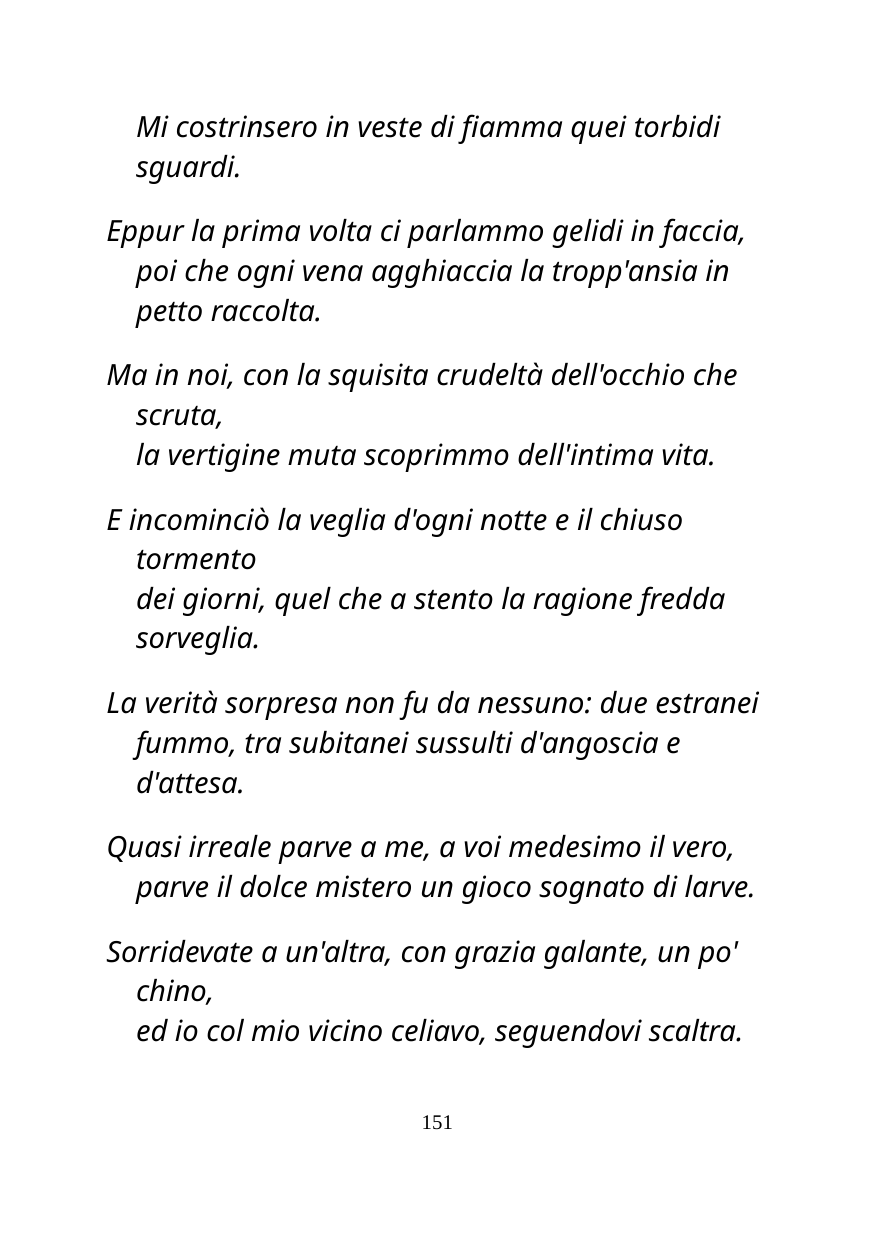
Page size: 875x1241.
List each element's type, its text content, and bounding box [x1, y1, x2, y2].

text Mi costrinsero in veste di fiamma quei torbidi sguardi. [106, 106, 768, 186]
text La verità sorpresa non fu da nessuno: due estranei fummo, tra subitanei sussulti d'angoscia e d'attesa. [106, 682, 768, 802]
text Ma in noi, con la squisita crudeltà dell'occhio che scruta, la vertigine muta scoprimmo dell'intima vita. [106, 355, 768, 474]
text Quasi irreale parve a me, a voi medesimo il vero, parve il dolce mistero un gioco sognato di larve. [106, 827, 768, 906]
text E incominciò la veglia d'ogni notte e il chiuso tormento dei giorni, quel che a stento la ragione fredda sorveglia. [106, 499, 768, 657]
text Sorridevate a un'altra, con grazia galante, un po' chino, ed io col mio vicino celiavo, seguendovi scaltra. [106, 931, 768, 1050]
text Eppur la prima volta ci parlammo gelidi in faccia, poi che ogni vena agghiaccia la tropp'ansia in petto raccolta. [106, 211, 768, 330]
